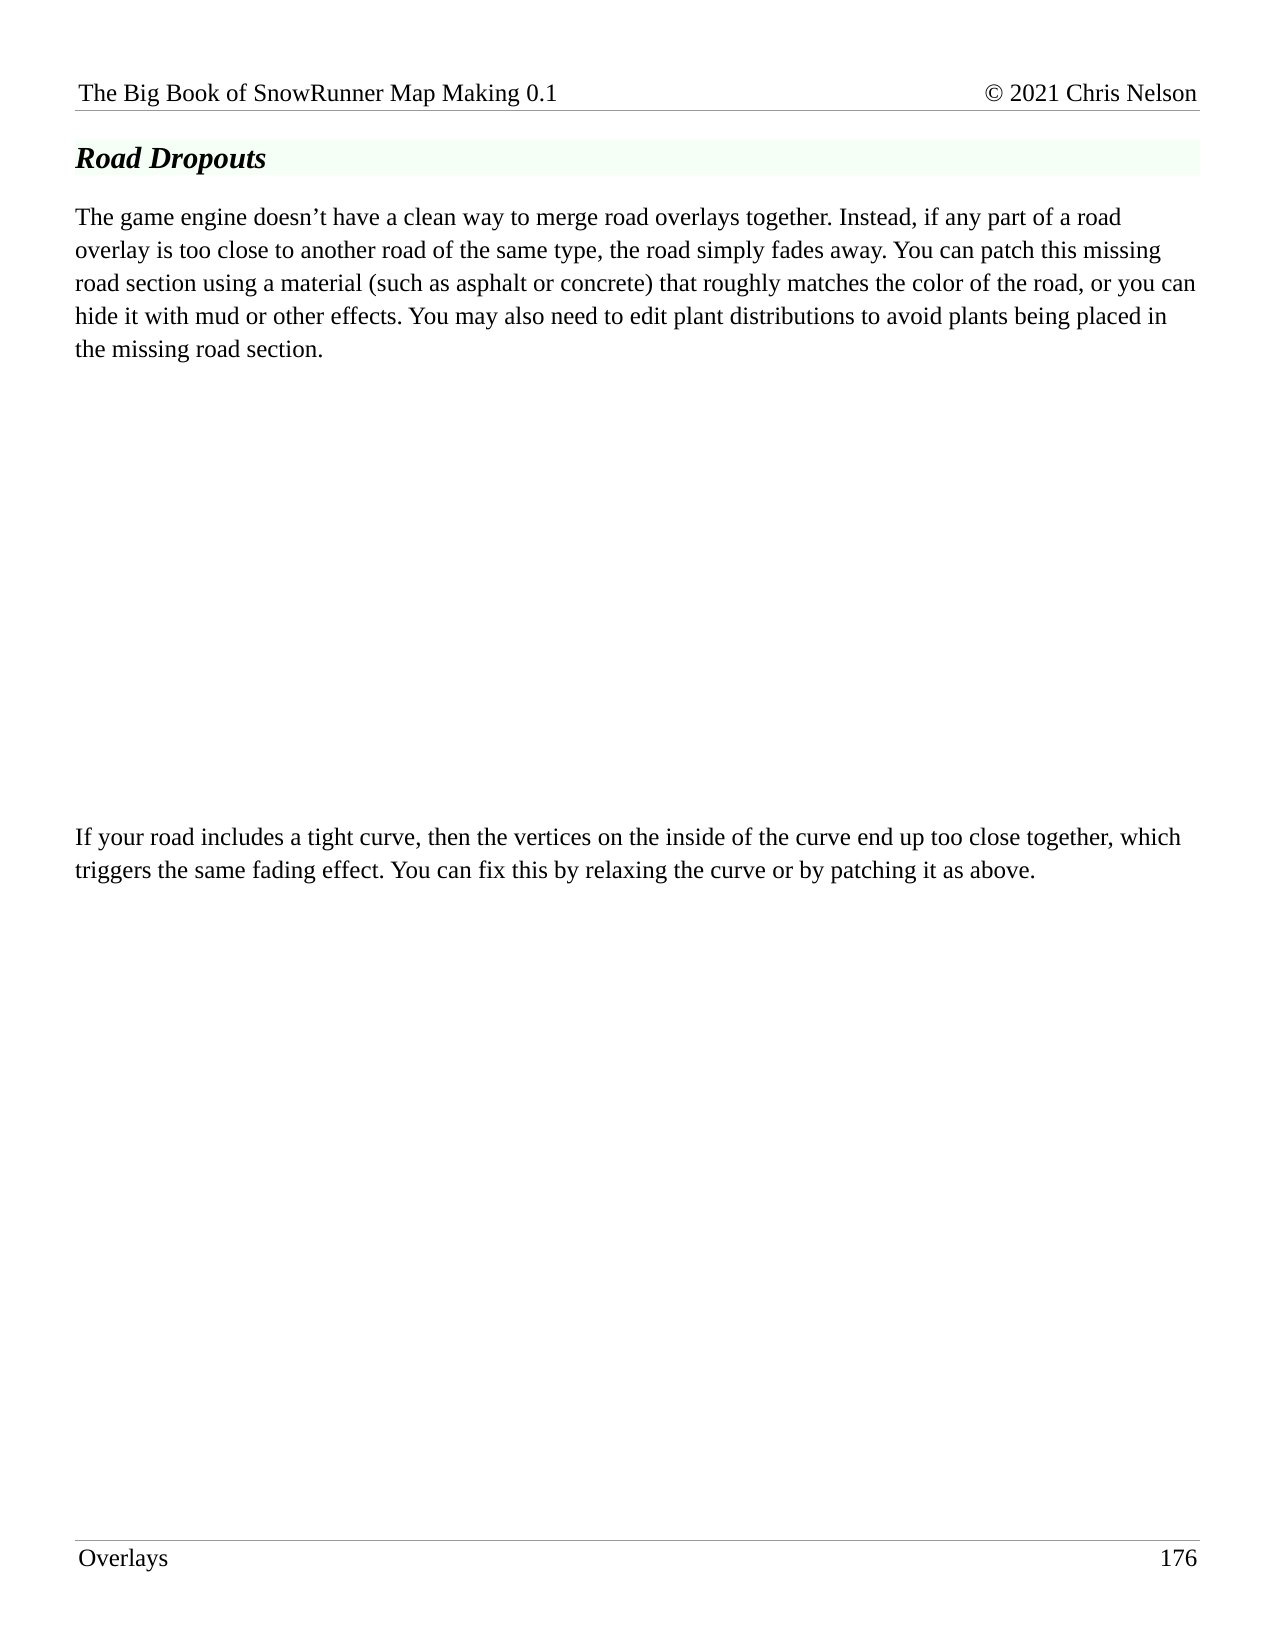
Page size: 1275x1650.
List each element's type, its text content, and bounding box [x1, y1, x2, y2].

text If your road includes a tight curve, then the vertices on the inside of the curve end up too close together, which triggers the same fading effect. You can fix this by relaxing the curve or by patching it as above. [75, 822, 1200, 883]
text The game engine doesn’t have a clean way to merge road overlays together. Instead, if any part of a road overlay is too close to another road of the same type, the road simply fades away. You can patch this missing road section using a material (such as asphalt or concrete) that roughly matches the color of the road, or you can hide it with mud or other effects. You may also need to edit plant distributions to avoid plants being placed in the missing road section. [75, 202, 1200, 363]
subtitle Road Dropouts [75, 140, 1200, 175]
